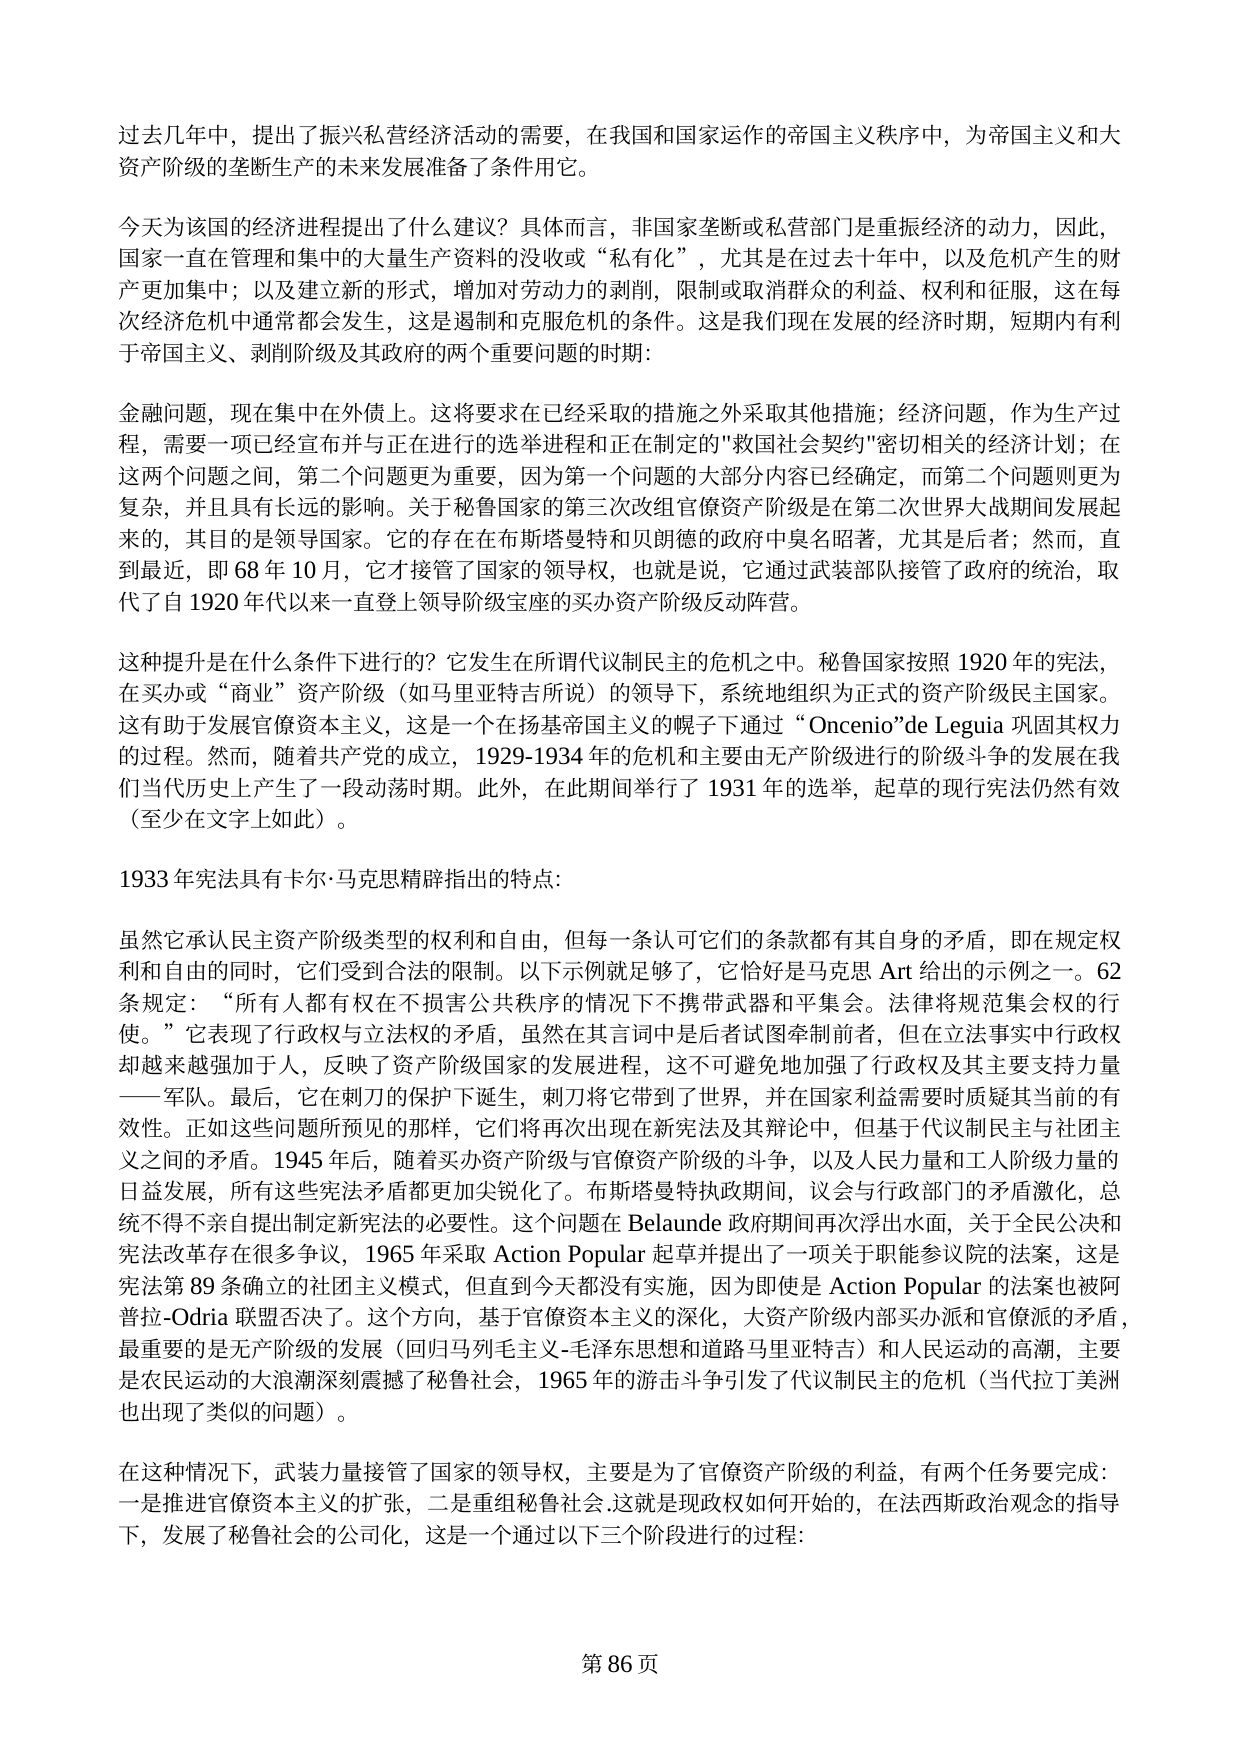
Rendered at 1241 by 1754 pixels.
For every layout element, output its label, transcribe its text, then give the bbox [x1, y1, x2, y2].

text 1933年宪法具有卡尔·马克思精辟指出的特点： [118, 863, 1122, 894]
text 这种提升是在什么条件下进行的？它发生在所谓代议制民主的危机之中。秘鲁国家按照1920年的宪法，在买办或“商业”资产阶级（如马里亚特吉所说）的领导下，系统地组织为正式的资产阶级民主国家。这有助于发展官僚资本主义，这是一个在扬基帝国主义的幌子下通过“Oncenio”de Leguia 巩固其权力的过程。然而，随着共产党的成立，1929-1934年的危机和主要由无产阶级进行的阶级斗争的发展在我们当代历史上产生了一段动荡时期。此外，在此期间举行了1931年的选举，起草的现行宪法仍然有效（至少在文字上如此）。 [118, 645, 1122, 834]
text 过去几年中，提出了振兴私营经济活动的需要，在我国和国家运作的帝国主义秩序中，为帝国主义和大资产阶级的垄断生产的未来发展准备了条件用它。 [118, 118, 1122, 181]
text 在这种情况下，武装力量接管了国家的领导权，主要是为了官僚资产阶级的利益，有两个任务要完成：一是推进官僚资本主义的扩张，二是重组秘鲁社会.这就是现政权如何开始的，在法西斯政治观念的指导下，发展了秘鲁社会的公司化，这是一个通过以下三个阶段进行的过程： [118, 1455, 1122, 1549]
text 金融问题，现在集中在外债上。这将要求在已经采取的措施之外采取其他措施；经济问题，作为生产过程，需要一项已经宣布并与正在进行的选举进程和正在制定的"救国社会契约"密切相关的经济计划；在这两个问题之间，第二个问题更为重要，因为第一个问题的大部分内容已经确定，而第二个问题则更为复杂，并且具有长远的影响。关于秘鲁国家的第三次改组官僚资产阶级是在第二次世界大战期间发展起来的，其目的是领导国家。它的存在在布斯塔曼特和贝朗德的政府中臭名昭著，尤其是后者；然而，直到最近，即68年10月，它才接管了国家的领导权，也就是说，它通过武装部队接管了政府的统治，取代了自1920年代以来一直登上领导阶级宝座的买办资产阶级反动阵营。 [118, 396, 1122, 616]
text 今天为该国的经济进程提出了什么建议？具体而言，非国家垄断或私营部门是重振经济的动力，因此，国家一直在管理和集中的大量生产资料的没收或“私有化”，尤其是在过去十年中，以及危机产生的财产更加集中；以及建立新的形式，增加对劳动力的剥削，限制或取消群众的利益、权利和征服，这在每次经济危机中通常都会发生，这是遏制和克服危机的条件。这是我们现在发展的经济时期，短期内有利于帝国主义、剥削阶级及其政府的两个重要问题的时期： [118, 210, 1122, 367]
text 虽然它承认民主资产阶级类型的权利和自由，但每一条认可它们的条款都有其自身的矛盾，即在规定权利和自由的同时，它们受到合法的限制。以下示例就足够了，它恰好是马克思 Art 给出的示例之一。62条规定：“所有人都有权在不损害公共秩序的情况下不携带武器和平集会。法律将规范集会权的行使。”它表现了行政权与立法权的矛盾，虽然在其言词中是后者试图牵制前者，但在立法事实中行政权却越来越强加于人，反映了资产阶级国家的发展进程，这不可避免地加强了行政权及其主要支持力量——军队。最后，它在刺刀的保护下诞生，刺刀将它带到了世界，并在国家利益需要时质疑其当前的有效性。正如这些问题所预见的那样，它们将再次出现在新宪法及其辩论中，但基于代议制民主与社团主义之间的矛盾。1945年后，随着买办资产阶级与官僚资产阶级的斗争，以及人民力量和工人阶级力量的日益发展，所有这些宪法矛盾都更加尖锐化了。布斯塔曼特执政期间，议会与行政部门的矛盾激化，总统不得不亲自提出制定新宪法的必要性。这个问题在 Belaunde 政府期间再次浮出水面，关于全民公决和宪法改革存在很多争议，1965年采取 Action Popular 起草并提出了一项关于职能参议院的法案，这是宪法第89条确立的社团主义模式，但直到今天都没有实施，因为即使是 Action Popular 的法案也被阿普拉-Odria 联盟否决了。这个方向，基于官僚资本主义的深化，大资产阶级内部买办派和官僚派的矛盾，最重要的是无产阶级的发展（回归马列毛主义-毛泽东思想和道路马里亚特吉）和人民运动的高潮，主要是农民运动的大浪潮深刻震撼了秘鲁社会，1965年的游击斗争引发了代议制民主的危机（当代拉丁美洲也出现了类似的问题）。 [118, 923, 1122, 1426]
